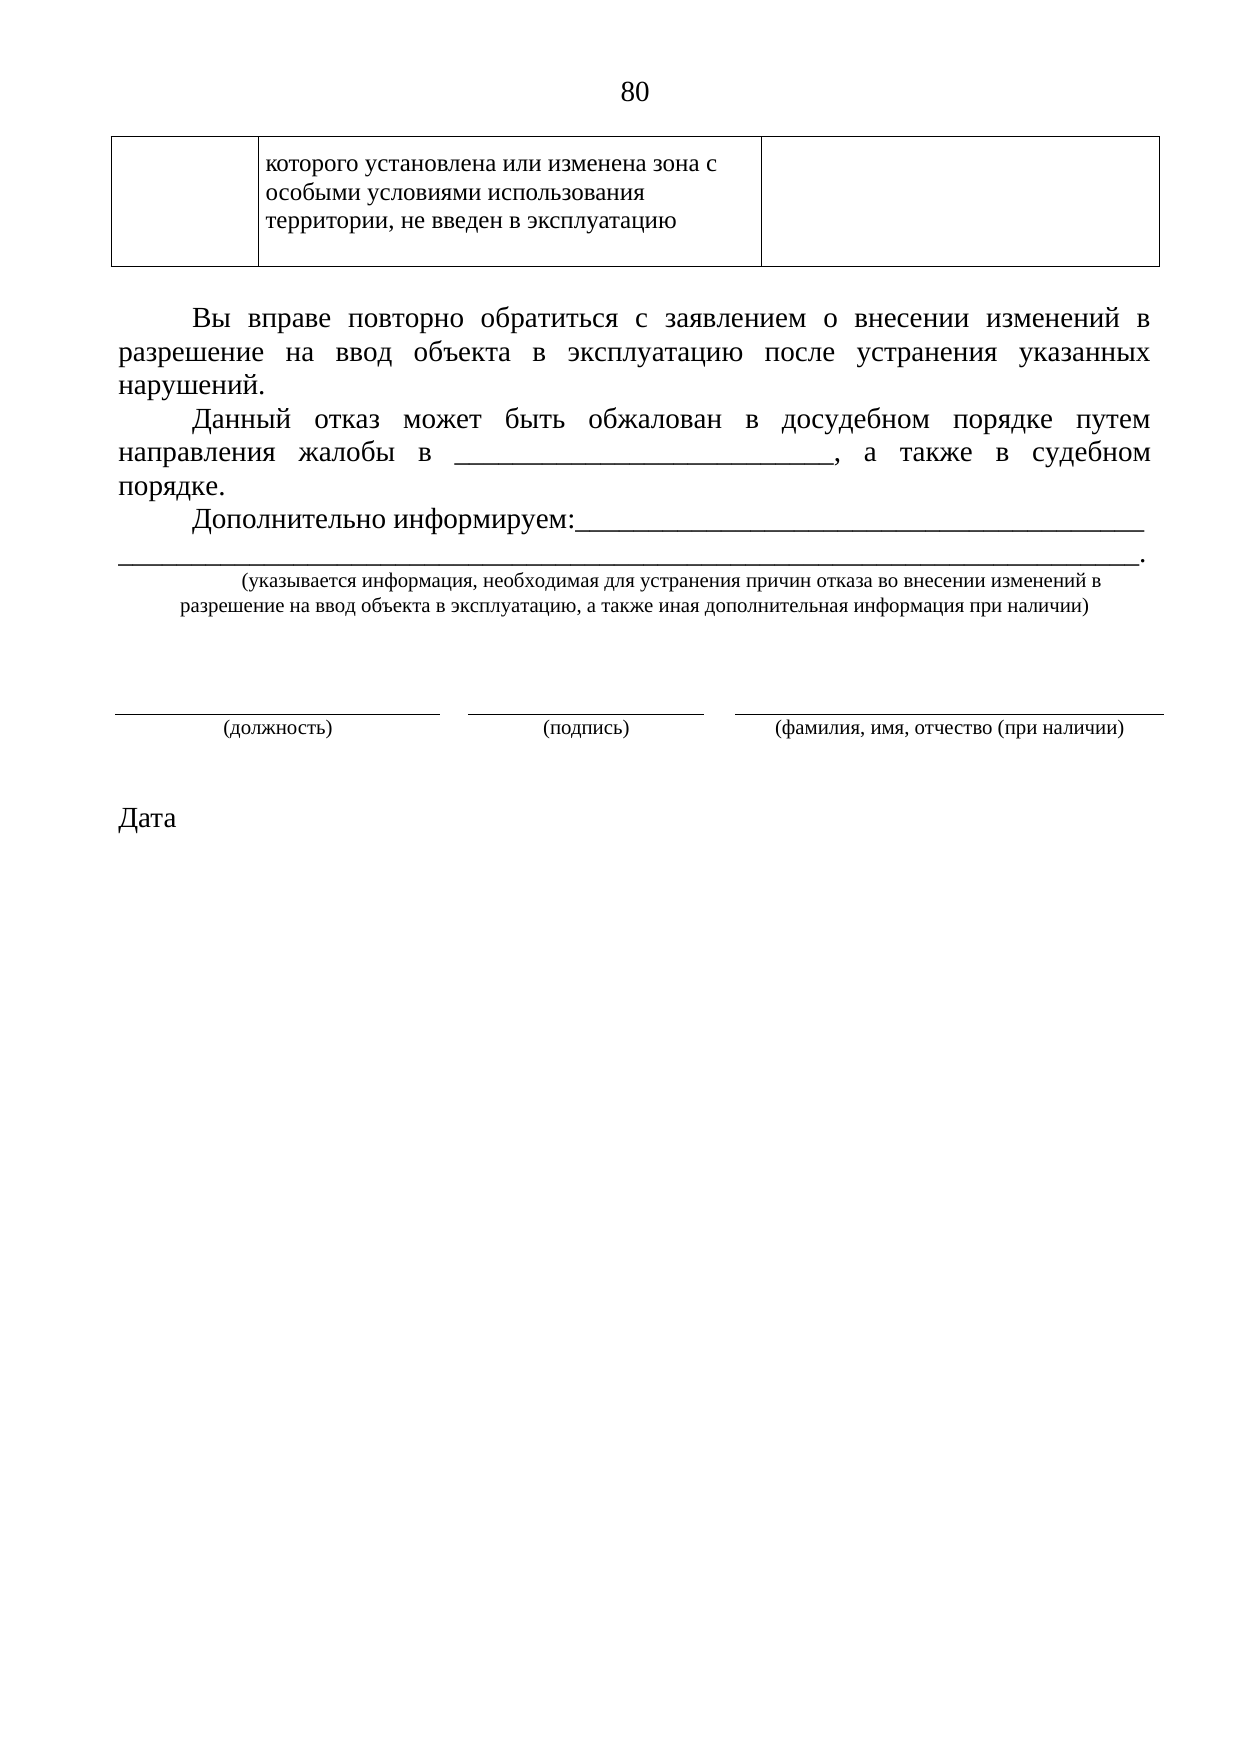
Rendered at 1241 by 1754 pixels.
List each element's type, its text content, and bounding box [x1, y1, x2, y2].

text (указывается информация, необходимая для устранения причин отказа во внесении изменений в разрешение на ввод объекта в эксплуатацию, а также иная дополнительная информация при наличии) [118, 568, 1152, 617]
table_header [440, 665, 468, 714]
table_header [115, 665, 440, 714]
text Данный отказ может быть обжалован в досудебном порядке путем направления жалобы в __________________________, а также в судебном порядке. [118, 401, 1152, 501]
text Вы вправе повторно обратиться с заявлением о внесении изменений в разрешение на ввод объекта в эксплуатацию после устранения указанных нарушений. [118, 300, 1152, 401]
table_cell которого установлена или изменена зона с особыми условиями использования территории, не введен в эксплуатацию [259, 137, 761, 266]
table_cell [112, 137, 258, 266]
table_cell [440, 714, 468, 760]
text Дополнительно информируем:_______________________________________ ______________________________________________________________________. [118, 501, 1152, 568]
table_cell (фамилия, имя, отчество (при наличии) [735, 715, 1164, 760]
table_header [704, 665, 735, 714]
table_cell [704, 714, 735, 760]
table_header [468, 665, 704, 714]
table_cell (подпись) [468, 715, 704, 760]
table_cell [762, 137, 1159, 266]
subtitle Дата [118, 800, 1152, 834]
table_header [735, 665, 1164, 714]
table_cell (должность) [115, 715, 440, 760]
